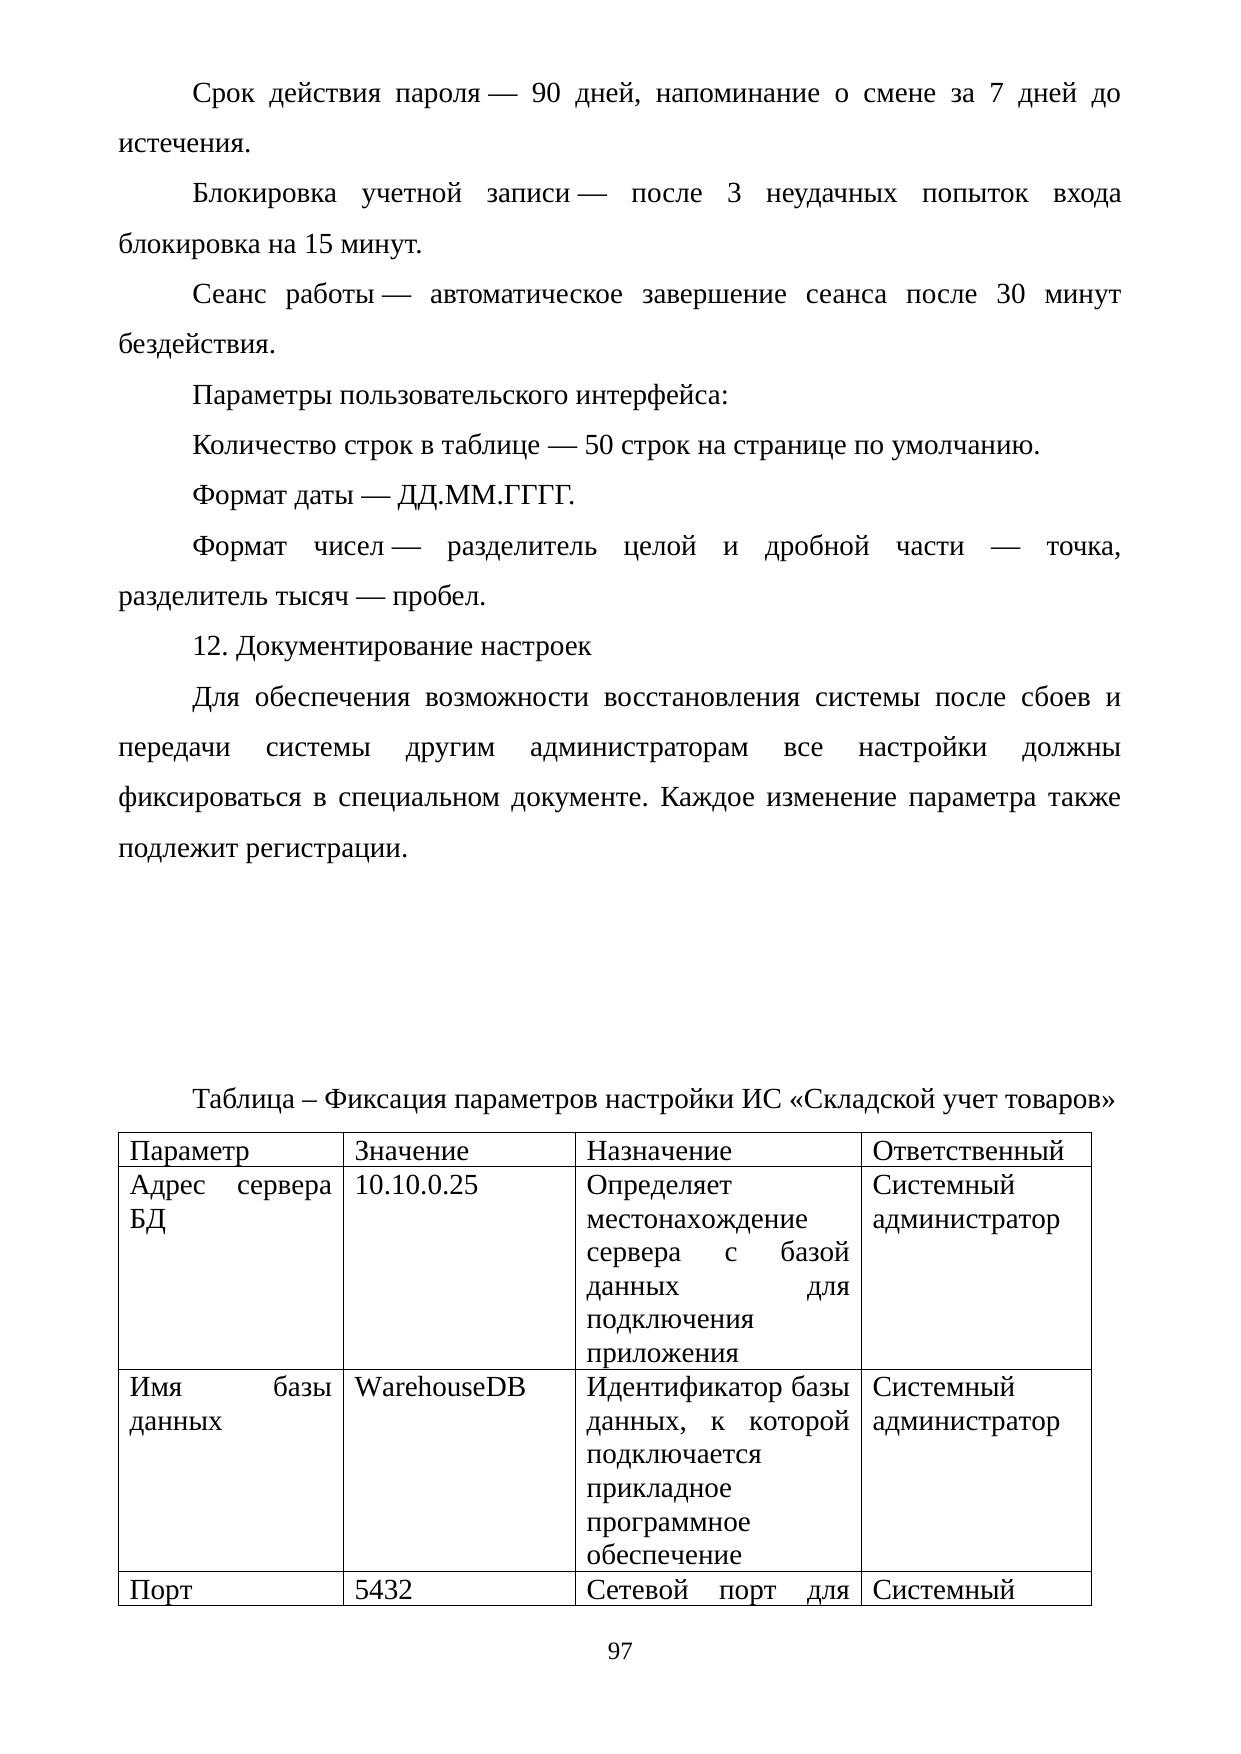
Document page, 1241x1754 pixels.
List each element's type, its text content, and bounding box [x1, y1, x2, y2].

table_header Ответственный [862, 1133, 1091, 1166]
table_header Назначение [576, 1133, 861, 1166]
text Блокировка учетной записи — после 3 неудачных попыток входа блокировка на 15 минут. [118, 176, 1122, 259]
table_cell Имя базы данных [119, 1370, 343, 1571]
table_header Параметр [119, 1133, 343, 1166]
text Формат даты — ДД.ММ.ГГГГ. [118, 477, 1122, 511]
text 12. Документирование настроек [118, 628, 1122, 662]
text Формат чисел — разделитель целой и дробной части — точка, разделитель тысяч — пробел. [118, 528, 1122, 612]
table_cell Идентификатор базы данных, к которой подключается прикладное программное обеспечение [576, 1370, 861, 1571]
text Количество строк в таблице — 50 строк на странице по умолчанию. [118, 427, 1122, 461]
table_cell Системный администратор [862, 1167, 1091, 1368]
text Параметры пользовательского интерфейса: [118, 377, 1122, 410]
text Сеанс работы — автоматическое завершение сеанса после 30 минут бездействия. [118, 276, 1122, 360]
table_cell Сетевой порт для [576, 1572, 861, 1605]
table_cell Определяет местонахождение сервера с базой данных для подключения приложения [576, 1167, 861, 1368]
table_cell Системный [862, 1572, 1091, 1605]
text Для обеспечения возможности восстановления системы после сбоев и передачи системы другим администраторам все настройки должны фиксироваться в специальном документе. Каждое изменение параметра также подлежит регистрации. [118, 679, 1122, 863]
text Таблица – Фиксация параметров настройки ИС «Складской учет товаров» [118, 1081, 1122, 1115]
table_header Значение [344, 1133, 575, 1166]
table_cell 10.10.0.25 [344, 1167, 575, 1368]
table_cell Системный администратор [862, 1370, 1091, 1571]
table_cell WarehouseDB [344, 1370, 575, 1571]
table_cell 5432 [344, 1572, 575, 1605]
table_cell Порт [119, 1572, 343, 1605]
table_cell Адрес сервера БД [119, 1167, 343, 1368]
text Срок действия пароля — 90 дней, напоминание о смене за 7 дней до истечения. [118, 75, 1122, 159]
